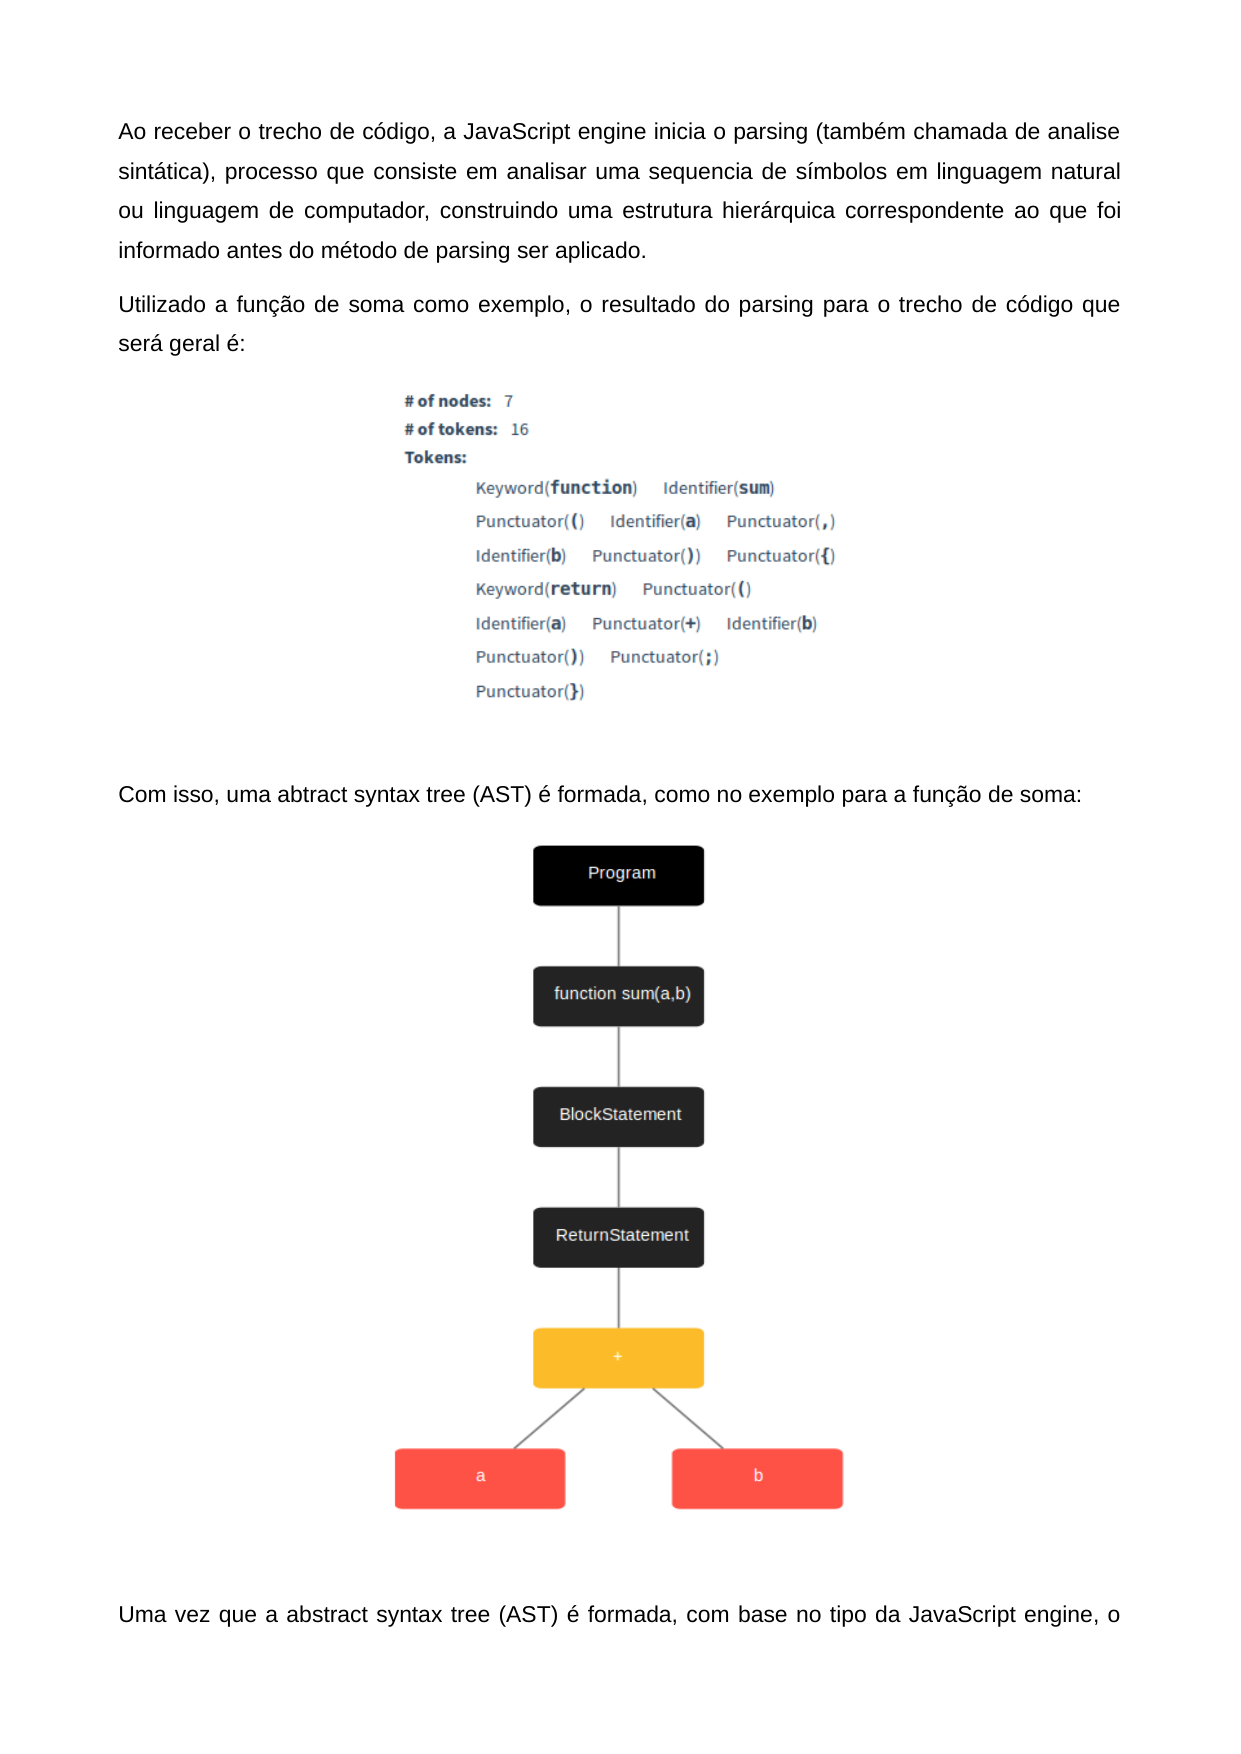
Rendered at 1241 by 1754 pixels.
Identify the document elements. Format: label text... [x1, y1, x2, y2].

text Ao receber o trecho de código, a JavaScript engine inicia o parsing (também chamada de analise sintática), processo que consiste em analisar uma sequencia de símbolos em linguagem natural ou linguagem de computador, construindo uma estrutura hierárquica correspondente ao que foi informado antes do método de parsing ser aplicado. [118, 118, 1122, 263]
text Utilizado a função de soma como exemplo, o resultado do parsing para o trecho de código que será geral é: [118, 291, 1122, 356]
text Uma vez que a abstract syntax tree (AST) é formada, com base no tipo da JavaScript engine, o [118, 1601, 1122, 1627]
picture [393, 384, 847, 714]
text Com isso, uma abtract syntax tree (AST) é formada, como no exemplo para a função de soma: [118, 781, 1122, 807]
picture [359, 835, 881, 1534]
